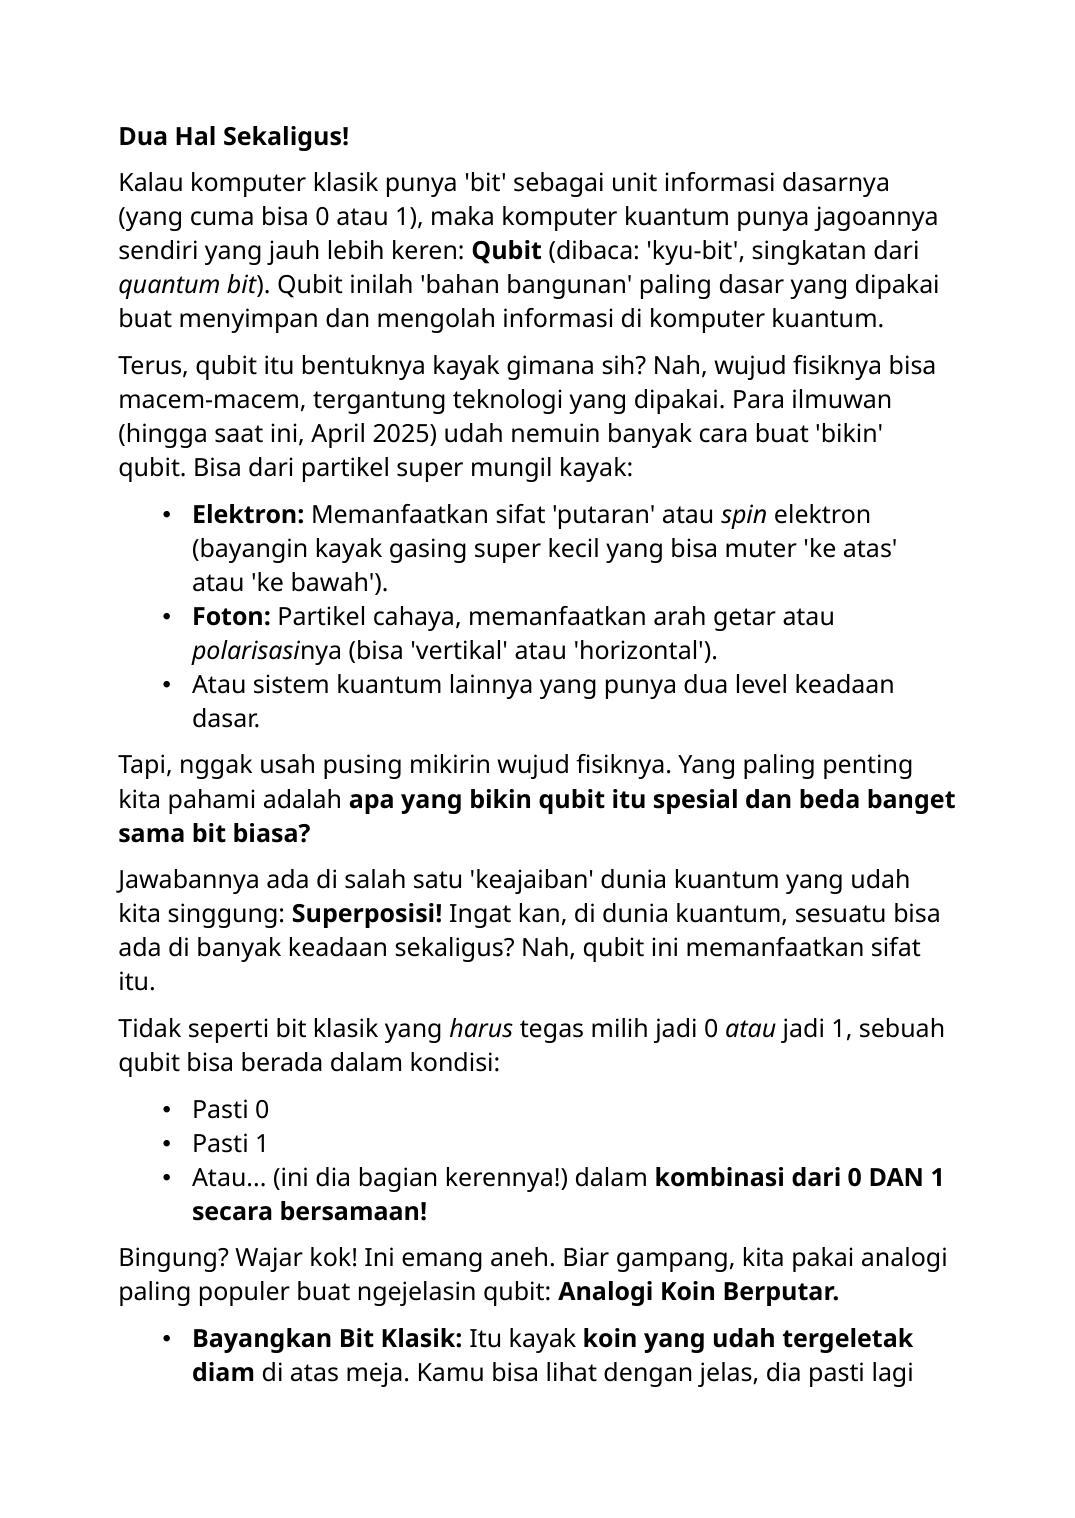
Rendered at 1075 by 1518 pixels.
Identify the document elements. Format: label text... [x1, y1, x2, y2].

list Pasti 0 [162, 1091, 957, 1125]
list Bayangkan Bit Klasik: Itu kayak koin yang udah tergeletak diam di atas meja. Kamu bisa lihat dengan jelas, dia pasti lagi [162, 1321, 957, 1389]
text Kalau komputer klasik punya 'bit' sebagai unit informasi dasarnya (yang cuma bisa 0 atau 1), maka komputer kuantum punya jagoannya sendiri yang jauh lebih keren: Qubit (dibaca: 'kyu-bit', singkatan dari quantum bit). Qubit inilah 'bahan bangunan' paling dasar yang dipakai buat menyimpan dan mengolah informasi di komputer kuantum. [118, 165, 957, 335]
list Atau sistem kuantum lainnya yang punya dua level keadaan dasar. [162, 667, 957, 735]
text Tapi, nggak usah pusing mikirin wujud fisiknya. Yang paling penting kita pahami adalah apa yang bikin qubit itu spesial dan beda banget sama bit biasa? [118, 747, 957, 849]
list Pasti 1 [162, 1125, 957, 1159]
text Tidak seperti bit klasik yang harus tegas milih jadi 0 atau jadi 1, sebuah qubit bisa berada dalam kondisi: [118, 1011, 957, 1079]
text Dua Hal Sekaligus! [118, 118, 957, 152]
list Elektron: Memanfaatkan sifat 'putaran' atau spin elektron (bayangin kayak gasing super kecil yang bisa muter 'ke atas' atau 'ke bawah'). [162, 496, 957, 598]
text Bingung? Wajar kok! Ini emang aneh. Biar gampang, kita pakai analogi paling populer buat ngejelasin qubit: Analogi Koin Berputar. [118, 1240, 957, 1308]
list Atau... (ini dia bagian kerennya!) dalam kombinasi dari 0 DAN 1 secara bersamaan! [162, 1159, 957, 1227]
list Foton: Partikel cahaya, memanfaatkan arah getar atau polarisasinya (bisa 'vertikal' atau 'horizontal'). [162, 598, 957, 667]
text Terus, qubit itu bentuknya kayak gimana sih? Nah, wujud fisiknya bisa macem-macem, tergantung teknologi yang dipakai. Para ilmuwan (hingga saat ini, April 2025) udah nemuin banyak cara buat 'bikin' qubit. Bisa dari partikel super mungil kayak: [118, 347, 957, 484]
text Jawabannya ada di salah satu 'keajaiban' dunia kuantum yang udah kita singgung: Superposisi! Ingat kan, di dunia kuantum, sesuatu bisa ada di banyak keadaan sekaligus? Nah, qubit ini memanfaatkan sifat itu. [118, 862, 957, 998]
